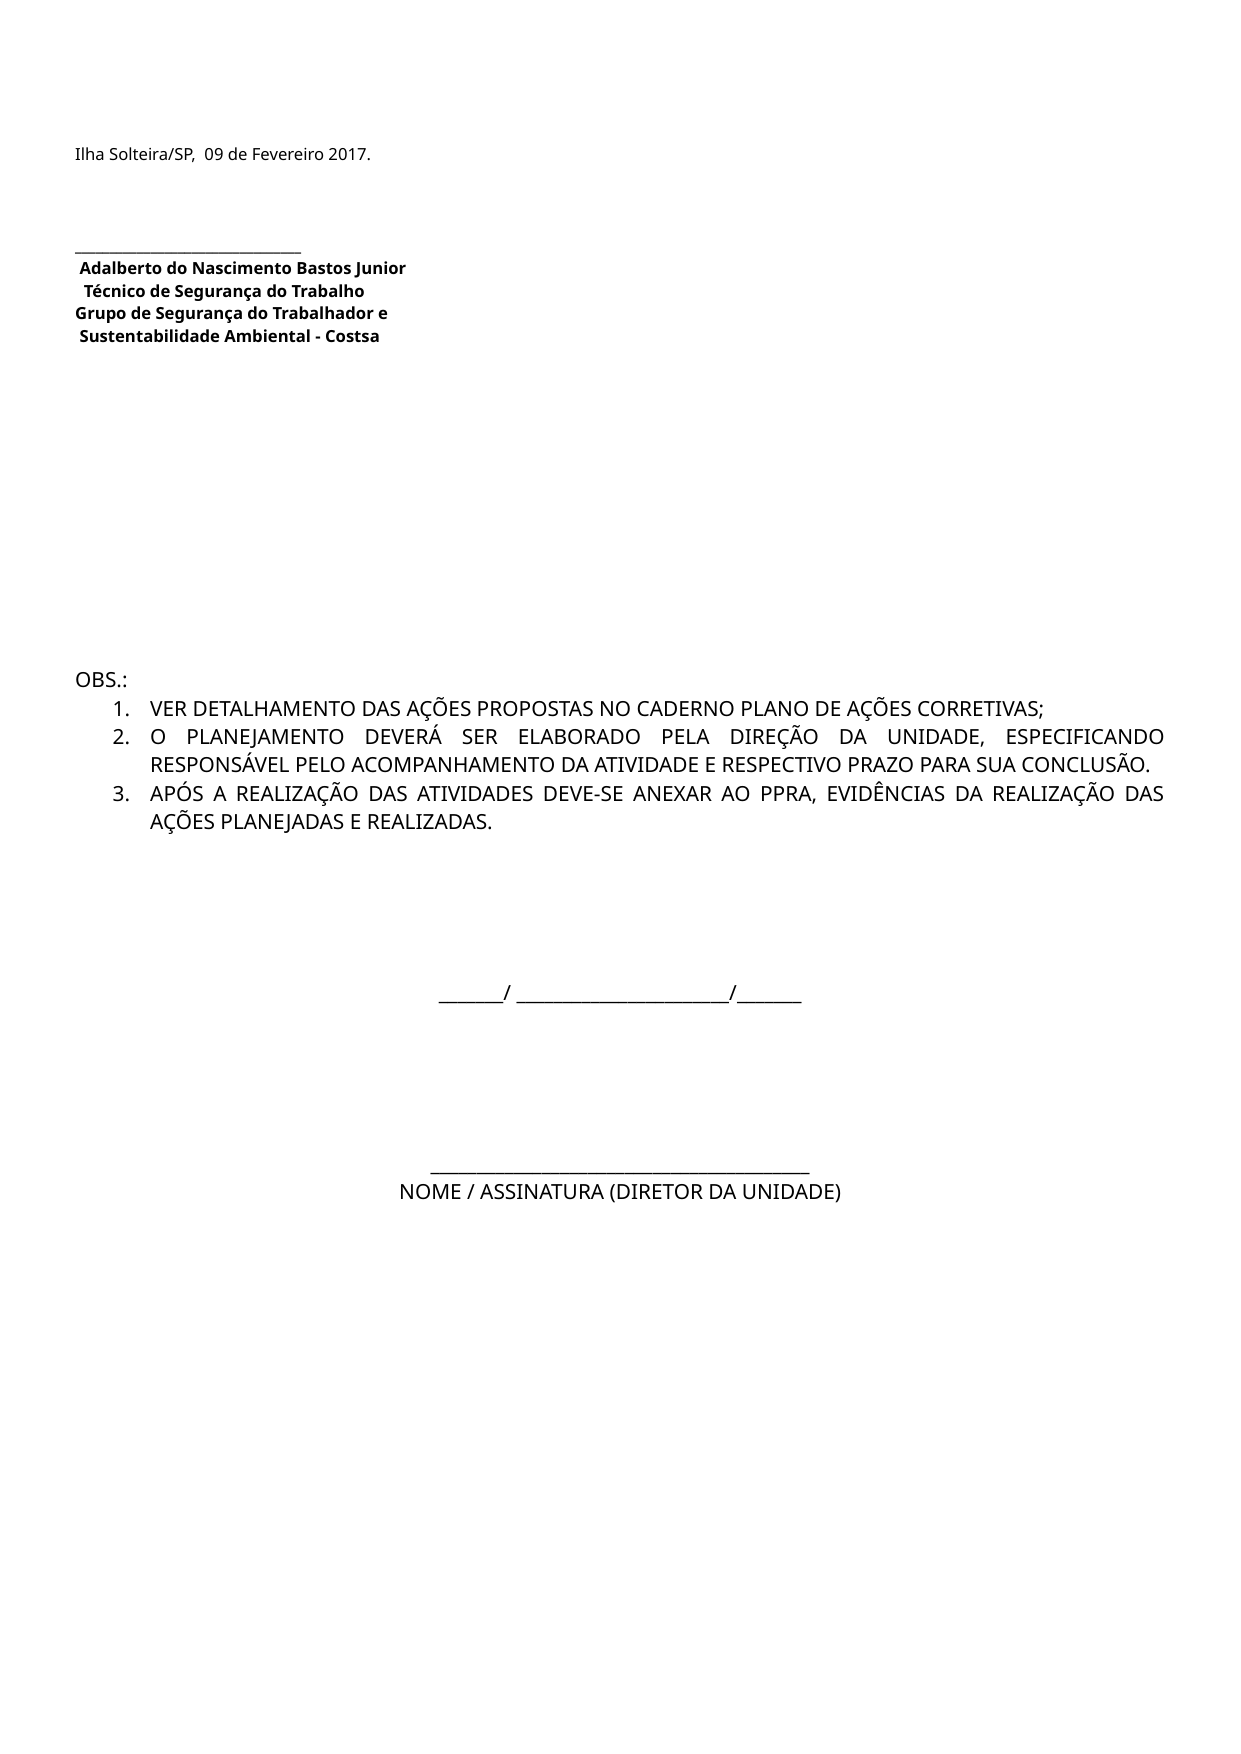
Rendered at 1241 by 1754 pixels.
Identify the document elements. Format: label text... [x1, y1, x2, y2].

text Sustentabilidade Ambiental - Costsa [75, 325, 1165, 347]
text Ilha Solteira/SP, 09 de Fevereiro 2017. [75, 132, 1165, 166]
text _________________________________ [75, 234, 1165, 257]
text _________________________________________ [75, 1149, 1165, 1177]
list O PLANEJAMENTO DEVERÁ SER ELABORADO PELA DIREÇÃO DA UNIDADE, ESPECIFICANDO RESPONSÁVEL PELO ACOMPANHAMENTO DA ATIVIDADE E RESPECTIVO PRAZO PARA SUA CONCLUSÃO. [112, 722, 1165, 779]
text Adalberto do Nascimento Bastos Junior [75, 257, 1165, 279]
text OBS.: [75, 665, 1165, 694]
list APÓS A REALIZAÇÃO DAS ATIVIDADES DEVE-SE ANEXAR AO PPRA, EVIDÊNCIAS DA REALIZAÇÃO DAS AÇÕES PLANEJADAS E REALIZADAS. [112, 779, 1165, 836]
text _______/ _______________________/_______ [75, 978, 1165, 1007]
list VER DETALHAMENTO DAS AÇÕES PROPOSTAS NO CADERNO PLANO DE AÇÕES CORRETIVAS; [112, 694, 1165, 722]
text Grupo de Segurança do Trabalhador e [75, 302, 1165, 325]
text NOME / ASSINATURA (DIRETOR DA UNIDADE) [75, 1177, 1165, 1206]
text Técnico de Segurança do Trabalho [75, 279, 1165, 302]
